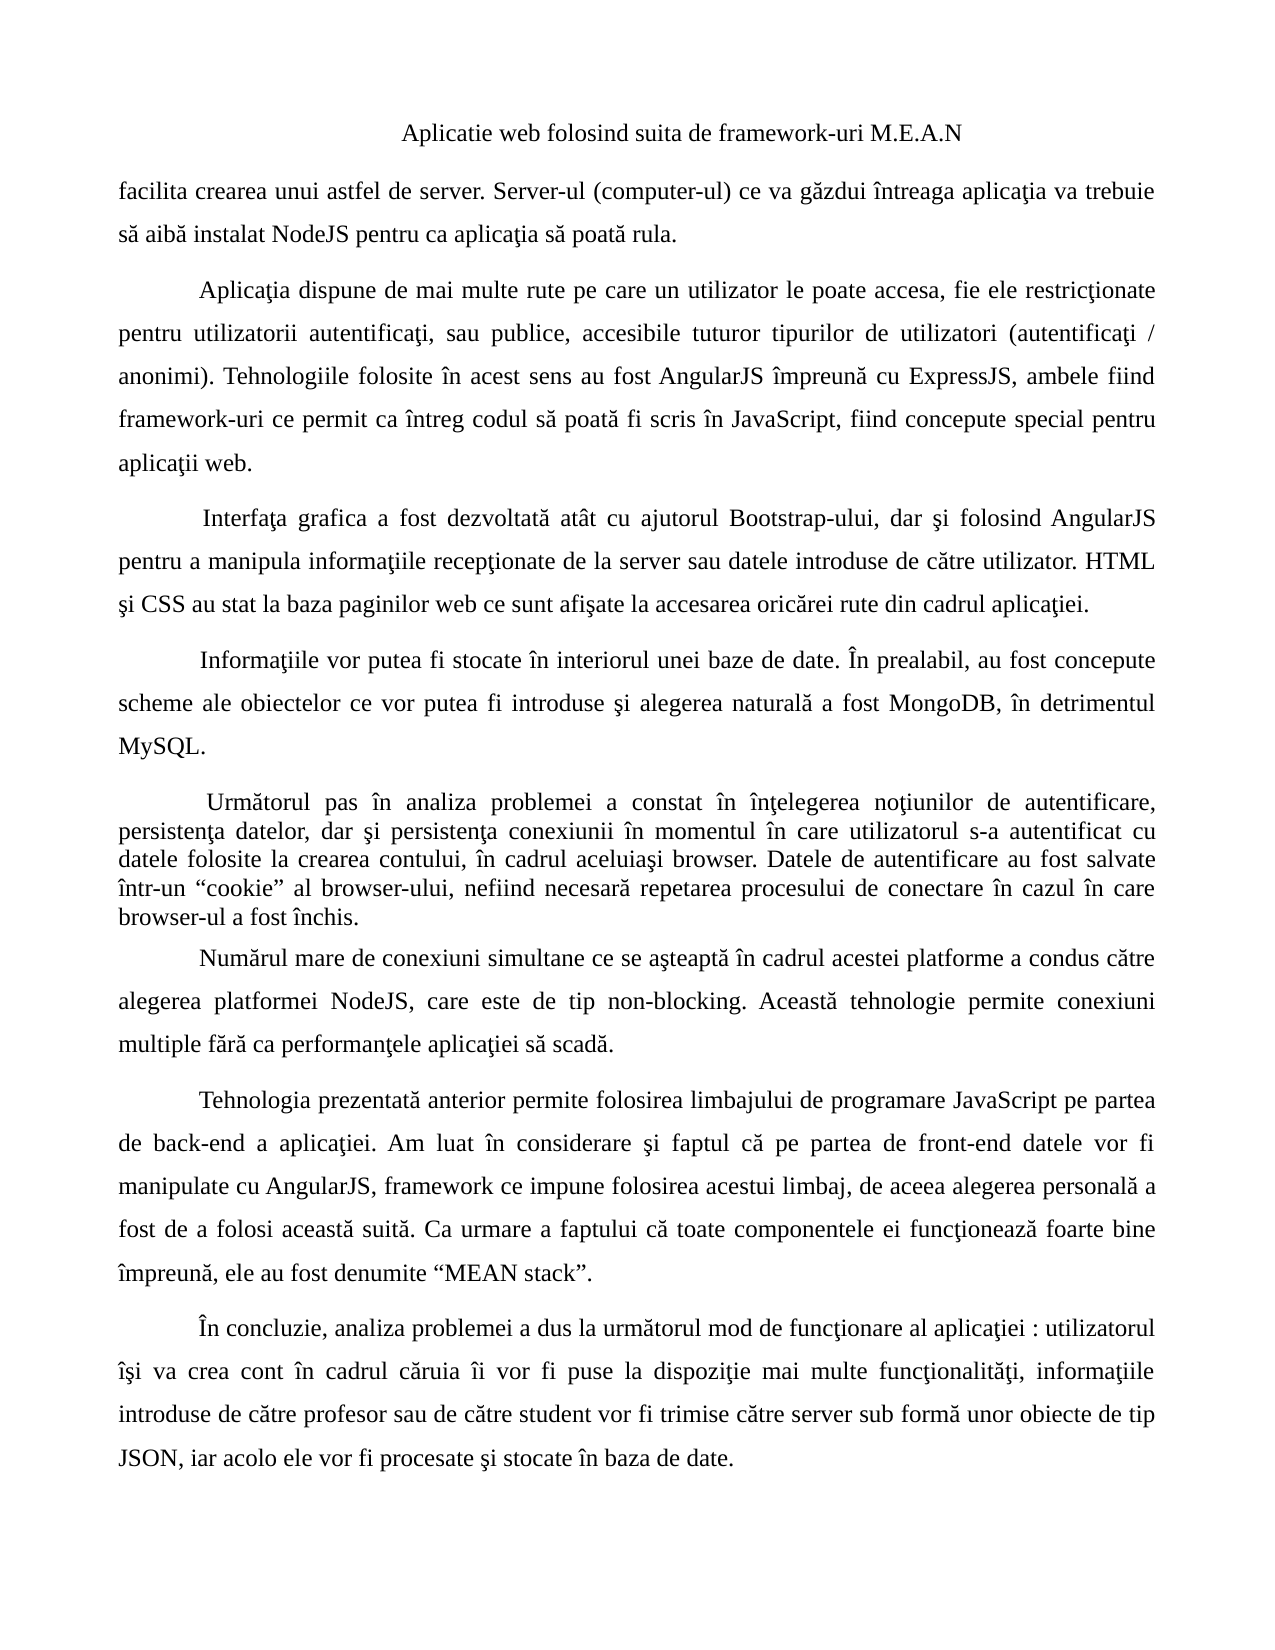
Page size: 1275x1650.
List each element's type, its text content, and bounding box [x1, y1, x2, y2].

text Următorul pas în analiza problemei a constat în înţelegerea noţiunilor de autentificare, persistenţa datelor, dar şi persistenţa conexiunii în momentul în care utilizatorul s-a autentificat cu datele folosite la crearea contului, în cadrul aceluiaşi browser. Datele de autentificare au fost salvate într-un “cookie” al browser-ului, nefiind necesară repetarea procesului de conectare în cazul în care browser-ul a fost închis. [118, 787, 1157, 931]
text Informaţiile vor putea fi stocate în interiorul unei baze de date. În prealabil, au fost concepute scheme ale obiectelor ce vor putea fi introduse şi alegerea naturală a fost MongoDB, în detrimentul MySQL. [118, 645, 1157, 760]
text În concluzie, analiza problemei a dus la următorul mod de funcţionare al aplicaţiei : utilizatorul îşi va crea cont în cadrul căruia îi vor fi puse la dispoziţie mai multe funcţionalităţi, informaţiile introduse de către profesor sau de către student vor fi trimise către server sub formă unor obiecte de tip JSON, iar acolo ele vor fi procesate şi stocate în baza de date. [118, 1313, 1157, 1471]
text Aplicaţia dispune de mai multe rute pe care un utilizator le poate accesa, fie ele restricţionate pentru utilizatorii autentificaţi, sau publice, accesibile tuturor tipurilor de utilizatori (autentificaţi / anonimi). Tehnologiile folosite în acest sens au fost AngularJS împreună cu ExpressJS, ambele fiind framework-uri ce permit ca întreg codul să poată fi scris în JavaScript, fiind concepute special pentru aplicaţii web. [118, 275, 1157, 476]
text Numărul mare de conexiuni simultane ce se aşteaptă în cadrul acestei platforme a condus către alegerea platformei NodeJS, care este de tip non-blocking. Această tehnologie permite conexiuni multiple fără ca performanţele aplicaţiei să scadă. [118, 943, 1157, 1058]
text Tehnologia prezentată anterior permite folosirea limbajului de programare JavaScript pe partea de back-end a aplicaţiei. Am luat în considerare şi faptul că pe partea de front-end datele vor fi manipulate cu AngularJS, framework ce impune folosirea acestui limbaj, de aceea alegerea personală a fost de a folosi această suită. Ca urmare a faptului că toate componentele ei funcţionează foarte bine împreună, ele au fost denumite “MEAN stack”. [118, 1085, 1157, 1286]
text facilita crearea unui astfel de server. Server-ul (computer-ul) ce va găzdui întreaga aplicaţia va trebuie să aibă instalat NodeJS pentru ca aplicaţia să poată rula. [118, 176, 1157, 248]
text Interfaţa grafica a fost dezvoltată atât cu ajutorul Bootstrap-ului, dar şi folosind AngularJS pentru a manipula informaţiile recepţionate de la server sau datele introduse de către utilizator. HTML şi CSS au stat la baza paginilor web ce sunt afişate la accesarea oricărei rute din cadrul aplicaţiei. [118, 503, 1157, 618]
